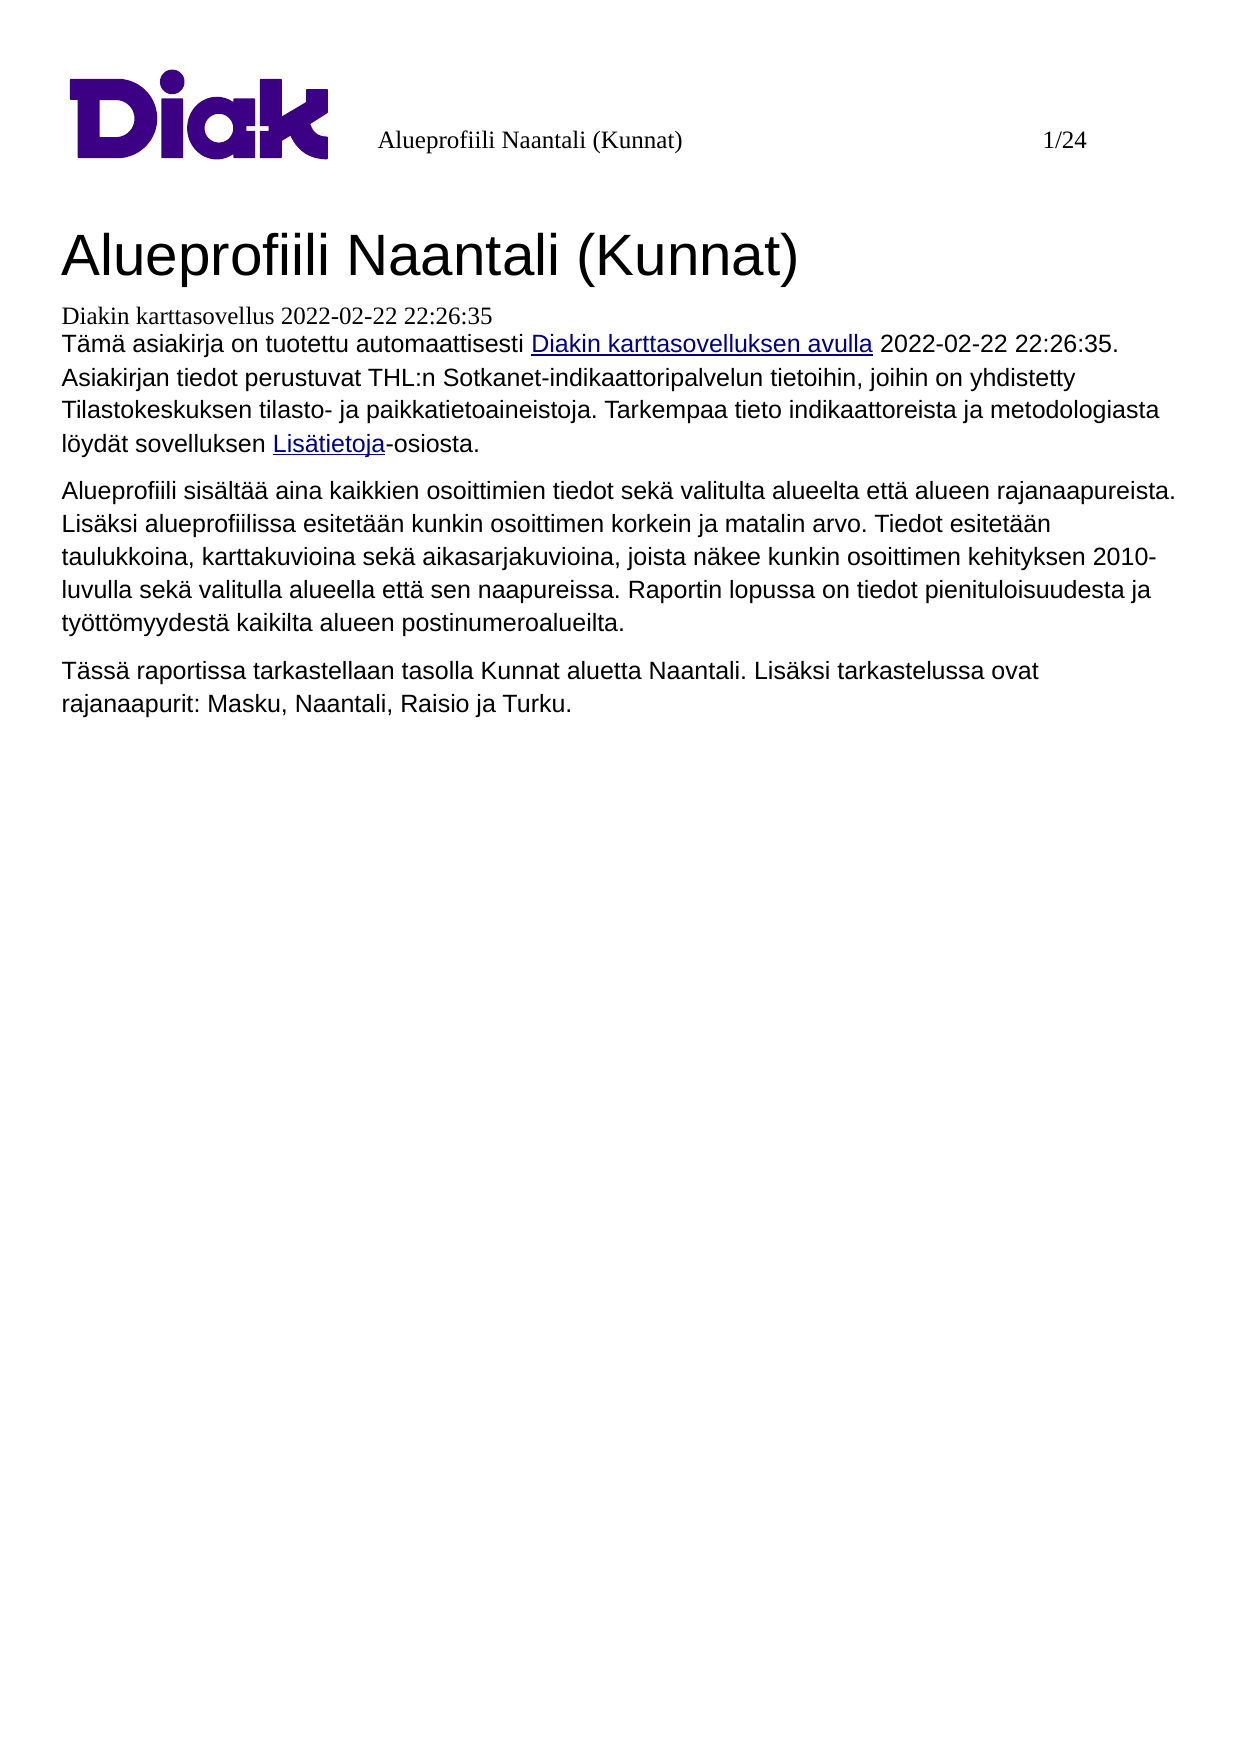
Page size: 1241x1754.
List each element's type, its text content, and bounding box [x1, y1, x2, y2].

text Alueprofiili sisältää aina kaikkien osoittimien tiedot sekä valitulta alueelta että alueen rajanaapureista. Lisäksi alueprofiilissa esitetään kunkin osoittimen korkein ja matalin arvo. Tiedot esitetään taulukkoina, karttakuvioina sekä aikasarjakuvioina, joista näkee kunkin osoittimen kehityksen 2010-luvulla sekä valitulla alueella että sen naapureissa. Raportin lopussa on tiedot pienituloisuudesta ja työttömyydestä kaikilta alueen postinumeroalueilta. [61, 476, 1179, 637]
text Tässä raportissa tarkastellaan tasolla Kunnat aluetta Naantali. Lisäksi tarkastelussa ovat rajanaapurit: Masku, Naantali, Raisio ja Turku. [61, 656, 1179, 718]
text Diakin karttasovellus 2022-02-22 22:26:35 [61, 301, 1179, 329]
text Tämä asiakirja on tuotettu automaattisesti Diakin karttasovelluksen avulla 2022-02-22 22:26:35. Asiakirjan tiedot perustuvat THL:n Sotkanet-indikaattoripalvelun tietoihin, joihin on yhdistetty Tilastokeskuksen tilasto- ja paikkatietoaineistoja. Tarkempaa tieto indikaattoreista ja metodologiasta löydät sovelluksen Lisätietoja-osiosta. [61, 329, 1179, 457]
title Alueprofiili Naantali (Kunnat) [61, 221, 1179, 288]
